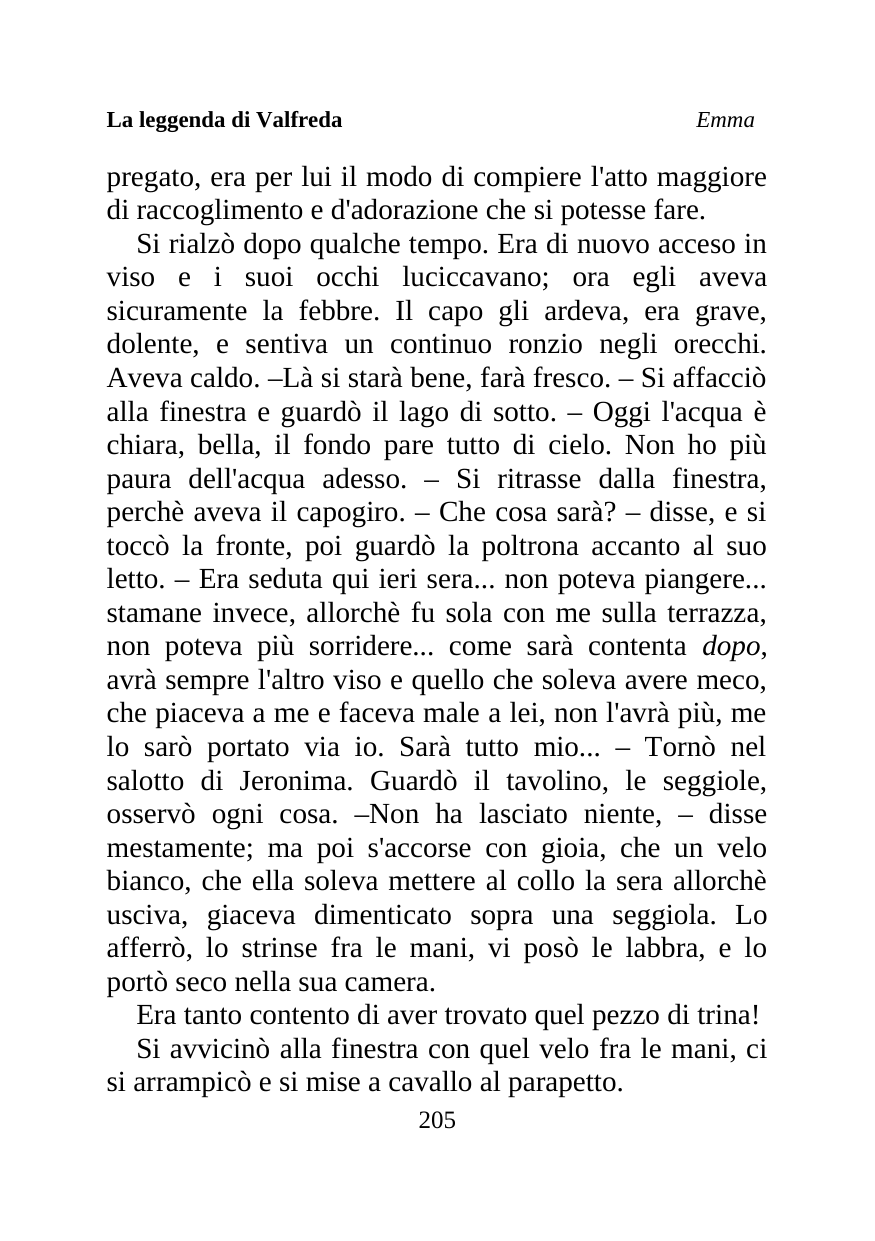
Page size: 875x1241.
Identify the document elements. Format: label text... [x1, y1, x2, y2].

text Si avvicinò alla finestra con quel velo fra le mani, ci si arrampicò e si mise a cavallo al parapetto. [106, 1031, 768, 1098]
text pregato, era per lui il modo di compiere l'atto maggiore di raccoglimento e d'adorazione che si potesse fare. [106, 159, 768, 226]
text Si rialzò dopo qualche tempo. Era di nuovo acceso in viso e i suoi occhi luciccavano; ora egli aveva sicuramente la febbre. Il capo gli ardeva, era grave, dolente, e sentiva un continuo ronzio negli orecchi. Aveva caldo. –Là si starà bene, farà fresco. – Si affacciò alla finestra e guardò il lago di sotto. – Oggi l'acqua è chiara, bella, il fondo pare tutto di cielo. Non ho più paura dell'acqua adesso. – Si ritrasse dalla finestra, perchè aveva il capogiro. – Che cosa sarà? – disse, e si toccò la fronte, poi guardò la poltrona accanto al suo letto. – Era seduta qui ieri sera... non poteva piangere... stamane invece, allorchè fu sola con me sulla terrazza, non poteva più sorridere... come sarà contenta dopo, avrà sempre l'altro viso e quello che soleva avere meco, che piaceva a me e faceva male a lei, non l'avrà più, me lo sarò portato via io. Sarà tutto mio... – Tornò nel salotto di Jeronima. Guardò il tavolino, le seggiole, osservò ogni cosa. –Non ha lasciato niente, – disse mestamente; ma poi s'accorse con gioia, che un velo bianco, che ella soleva mettere al collo la sera allorchè usciva, giaceva dimenticato sopra una seggiola. Lo afferrò, lo strinse fra le mani, vi posò le labbra, e lo portò seco nella sua camera. [106, 226, 768, 997]
text Era tanto contento di aver trovato quel pezzo di trina! [106, 997, 768, 1031]
